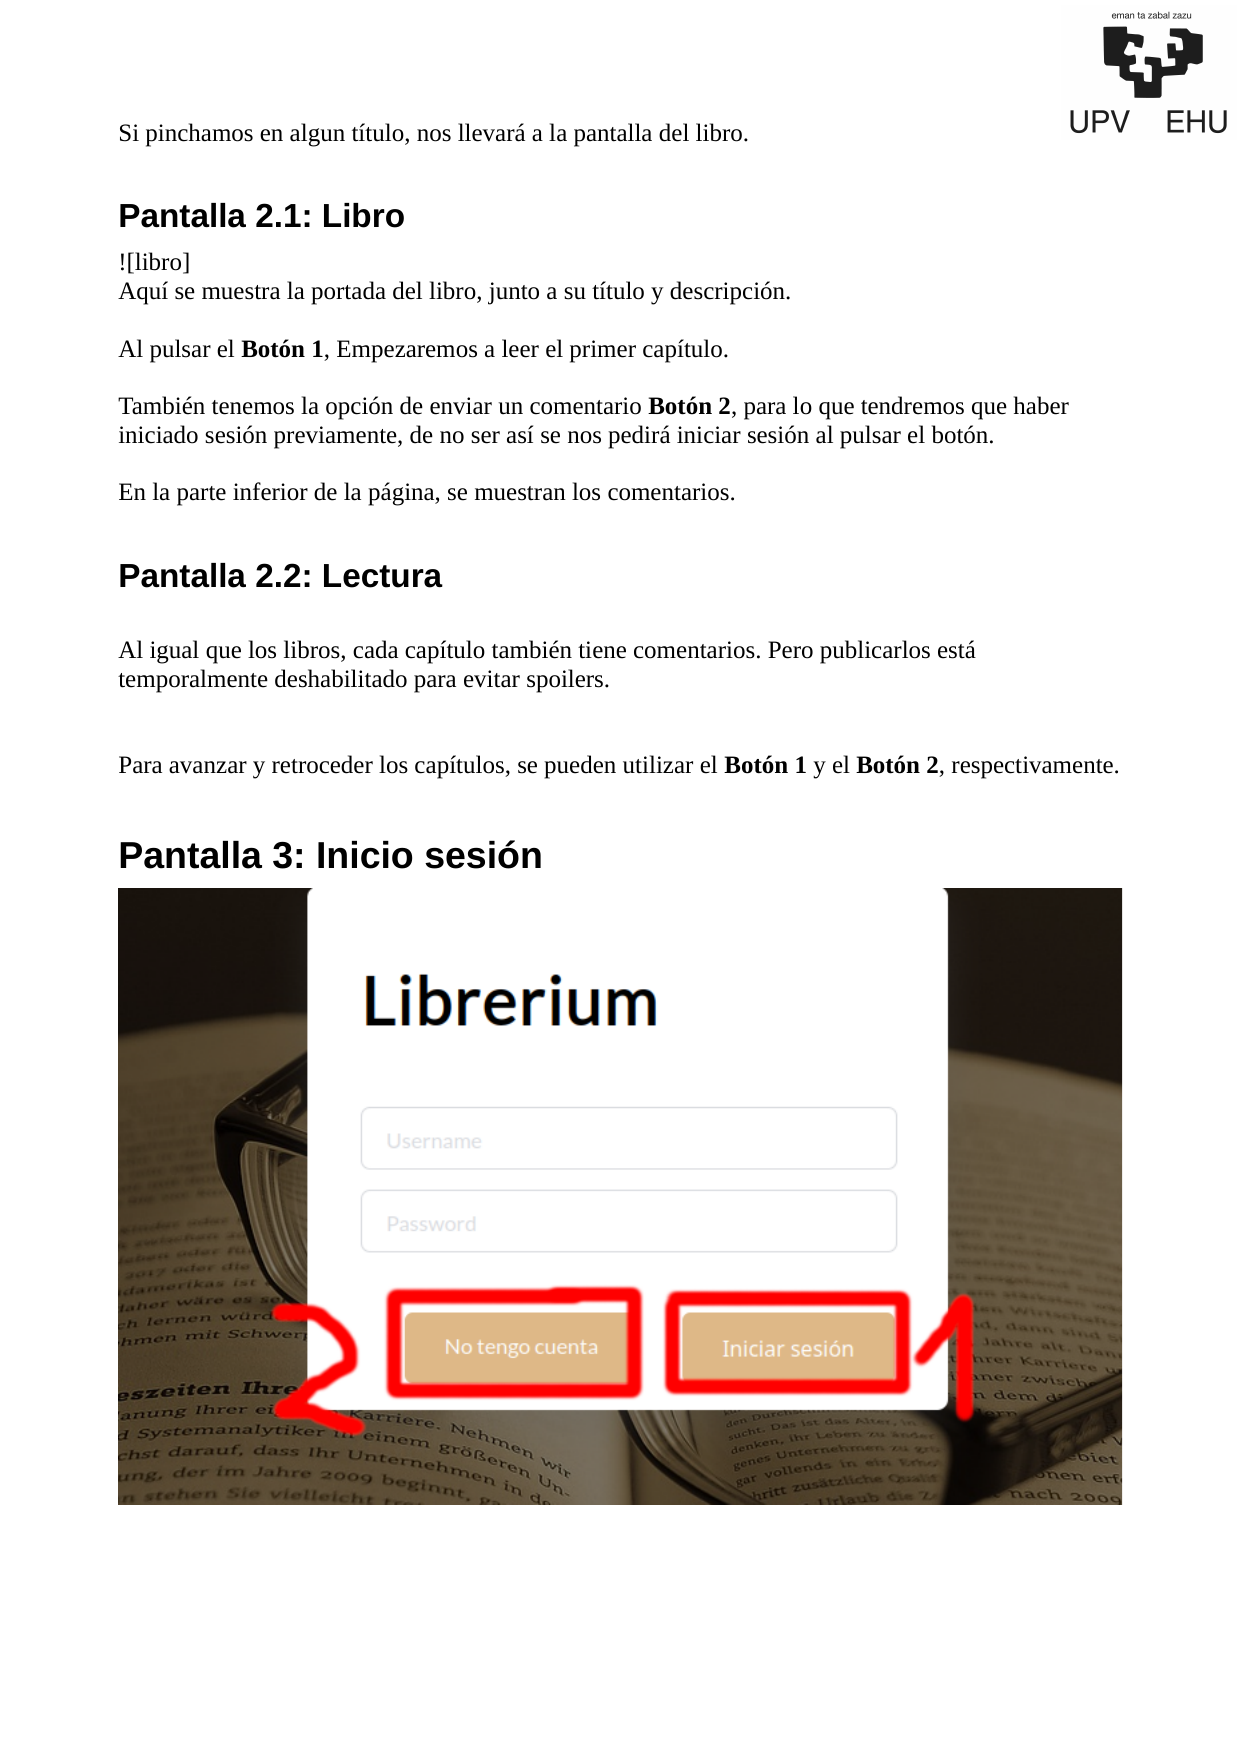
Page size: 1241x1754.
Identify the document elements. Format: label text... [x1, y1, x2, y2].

subtitle Pantalla 2.2: Lectura [118, 556, 1122, 594]
text Si pinchamos en algun título, nos llevará a la pantalla del libro. [118, 118, 1122, 147]
subtitle Pantalla 3: Inicio sesión [118, 833, 1122, 876]
picture [118, 888, 1123, 1505]
text Para avanzar y retroceder los capítulos, se pueden utilizar el Botón 1 y el Botón 2, respectivamente. [118, 750, 1122, 779]
picture [1061, 5, 1237, 140]
text Aquí se muestra la portada del libro, junto a su título y descripción. [118, 276, 1122, 305]
text Al pulsar el Botón 1, Empezaremos a leer el primer capítulo. [118, 334, 1122, 362]
text ![libro] [118, 247, 1122, 276]
text Al igual que los libros, cada capítulo también tiene comentarios. Pero publicarlos está temporalmente deshabilitado para evitar spoilers. [118, 635, 1122, 693]
text En la parte inferior de la página, se muestran los comentarios. [118, 477, 1122, 506]
subtitle Pantalla 2.1: Libro [118, 196, 1122, 235]
text También tenemos la opción de enviar un comentario Botón 2, para lo que tendremos que haber iniciado sesión previamente, de no ser así se nos pedirá iniciar sesión al pulsar el botón. [118, 391, 1122, 449]
